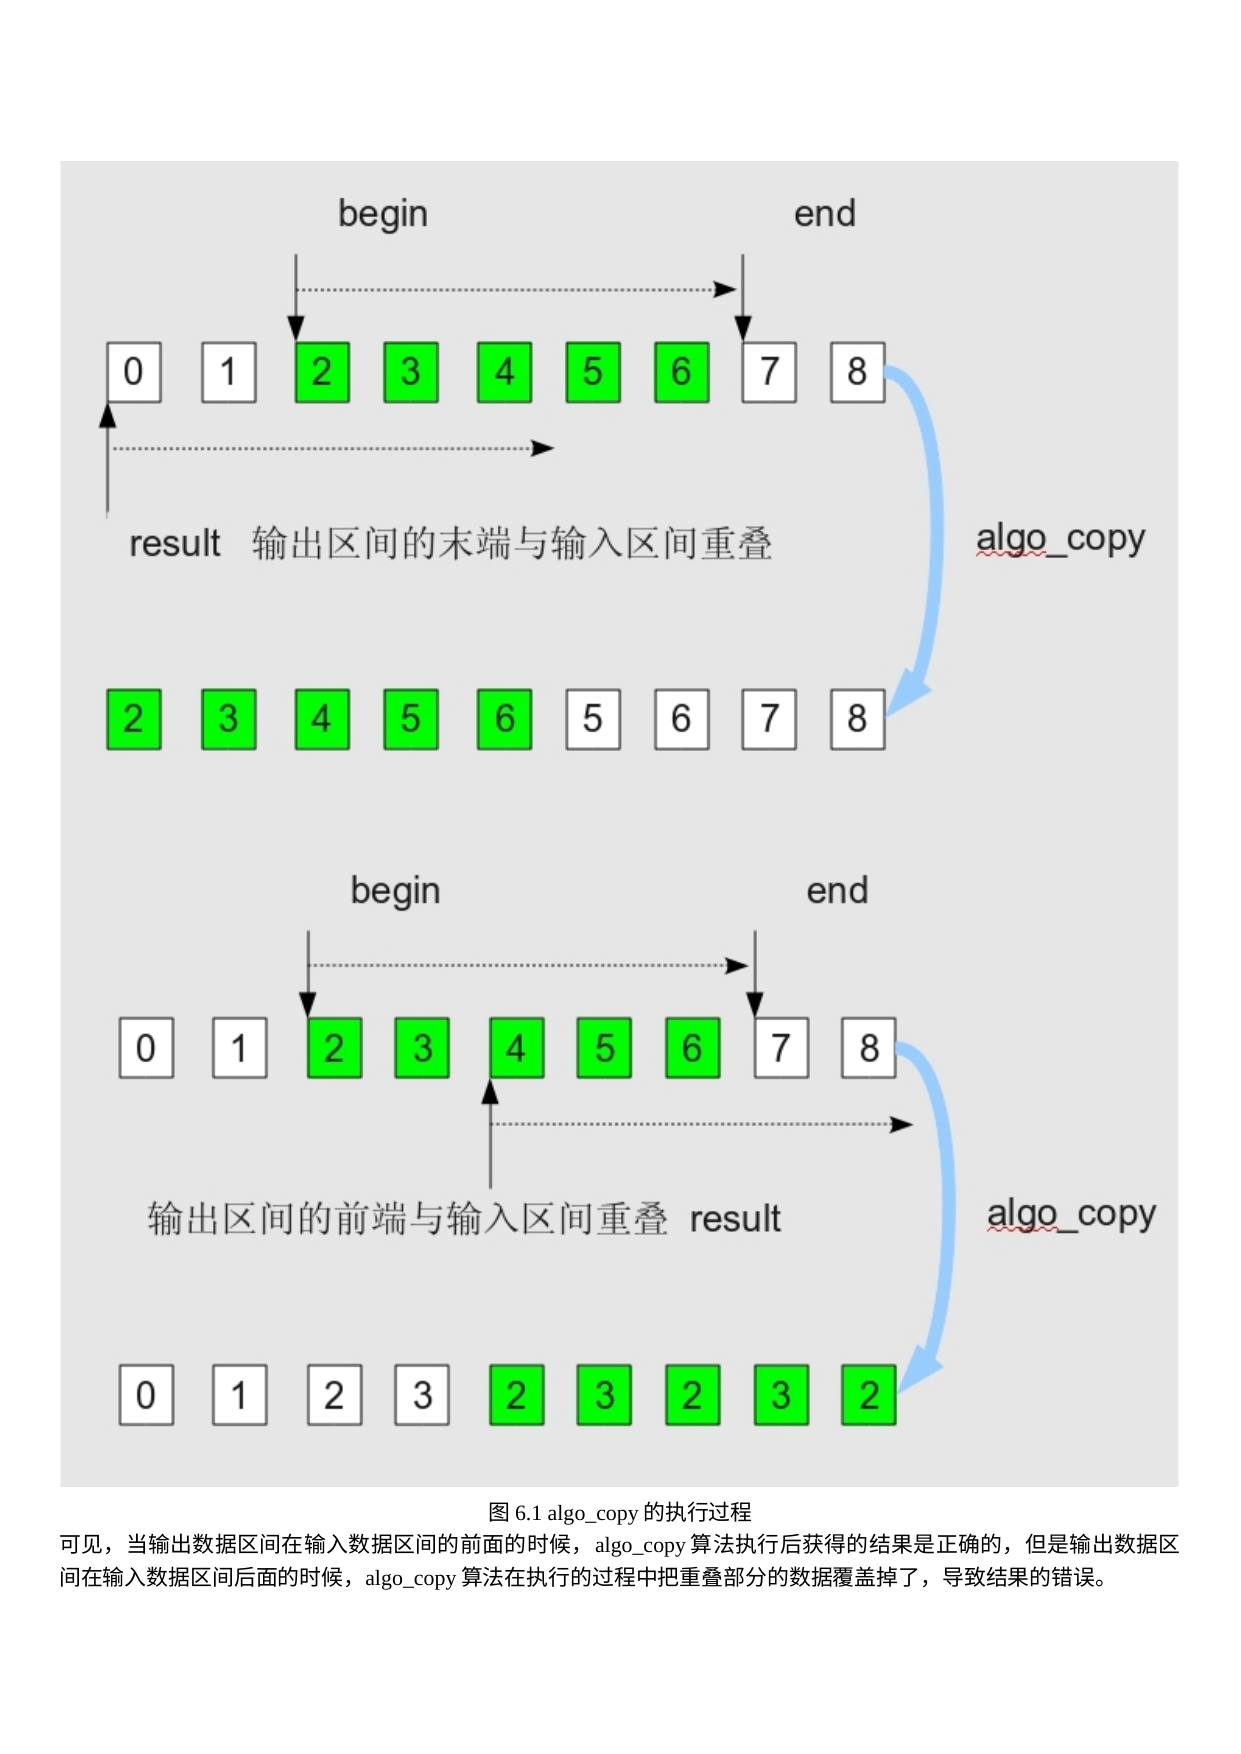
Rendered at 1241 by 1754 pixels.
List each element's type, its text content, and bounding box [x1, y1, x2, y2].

picture [58, 161, 1182, 1487]
text 图 6.1 algo_copy的执行过程 [59, 1487, 1181, 1527]
text 可见，当输出数据区间在输入数据区间的前面的时候，algo_copy算法执行后获得的结果是正确的，但是输出数据区间在输入数据区间后面的时候，algo_copy算法在执行的过程中把重叠部分的数据覆盖掉了，导致结果的错误。 [59, 1527, 1181, 1592]
